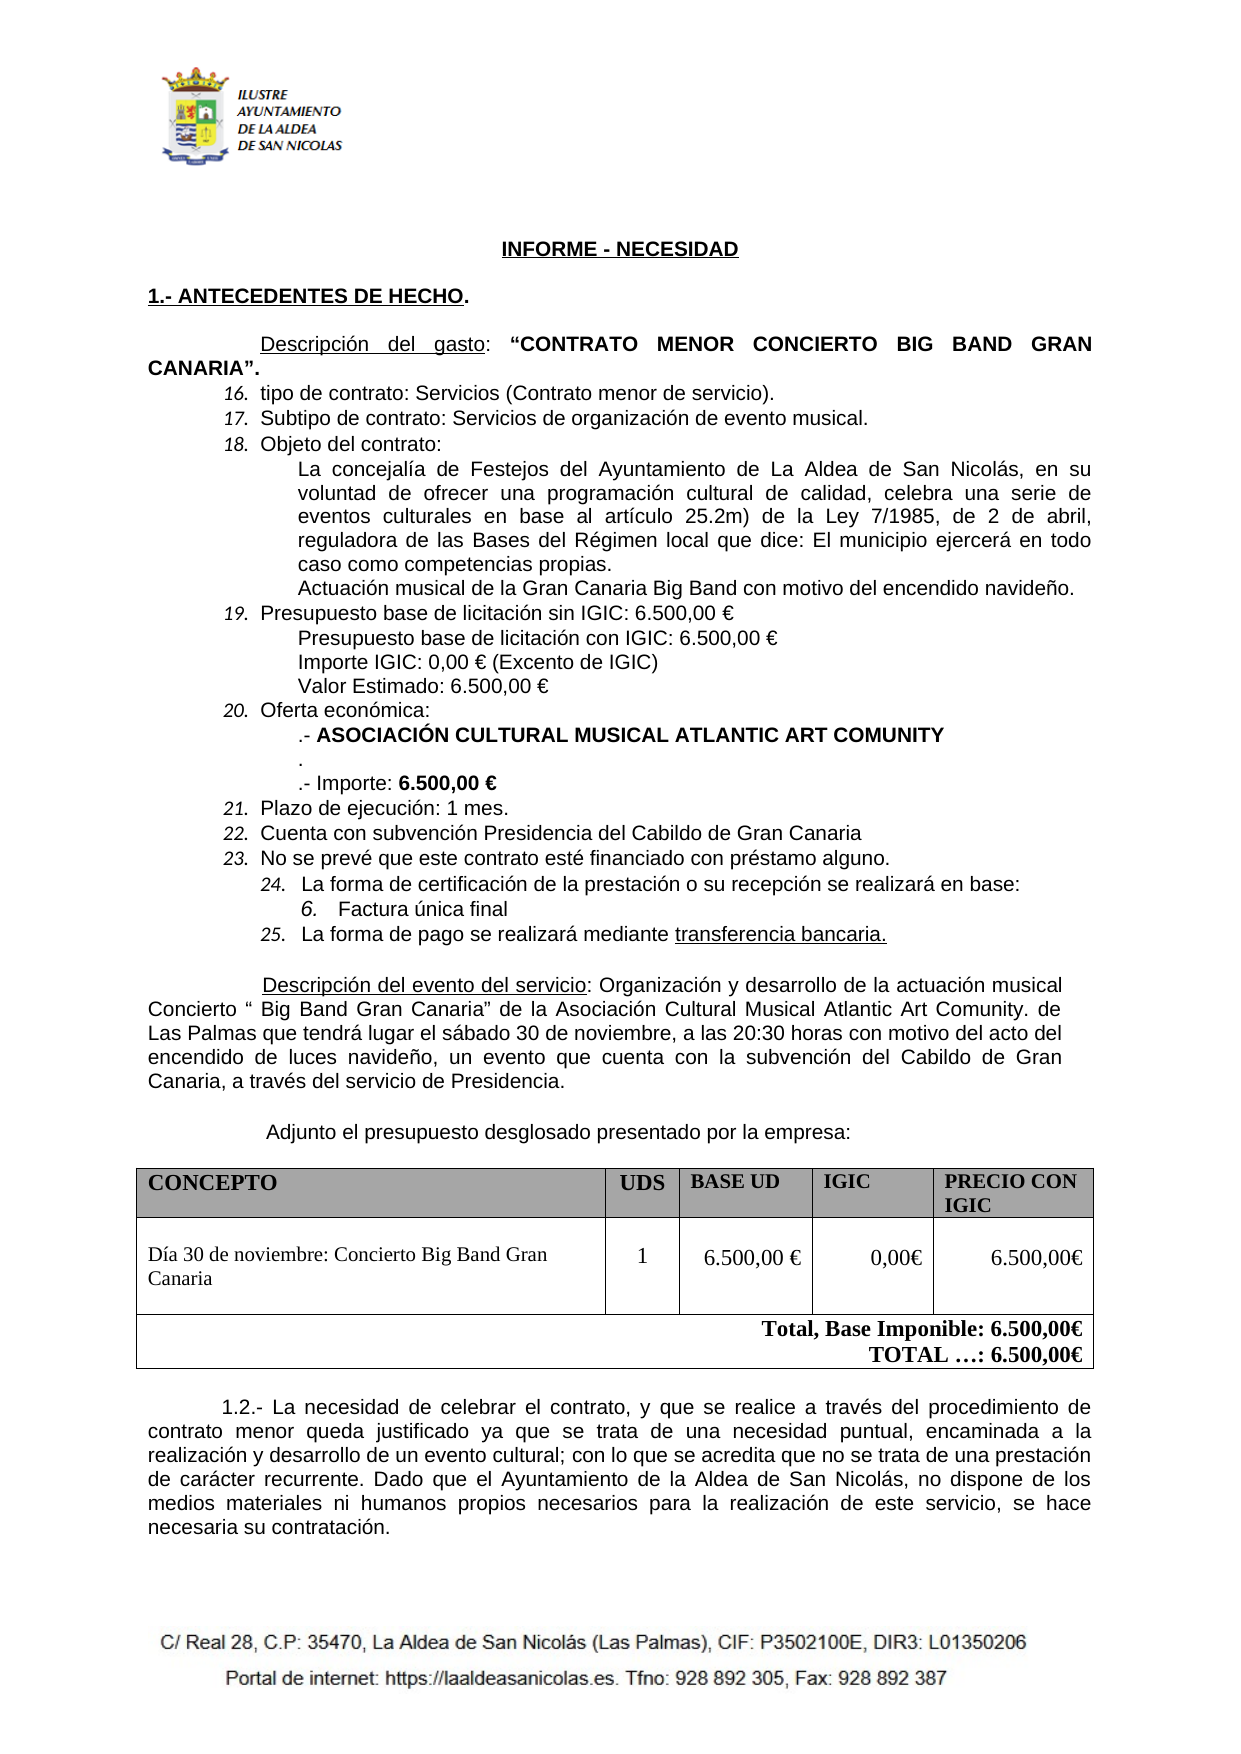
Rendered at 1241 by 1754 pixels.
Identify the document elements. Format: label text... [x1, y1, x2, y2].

picture [148, 1626, 1034, 1694]
text .- Importe: 6.500,00 € [298, 771, 1093, 795]
list Factura única final [300, 896, 1022, 922]
table_header PRECIO CON IGIC [934, 1169, 1093, 1217]
table_cell 0,00€ [813, 1218, 933, 1314]
text Descripción del gasto: “CONTRATO MENOR CONCIERTO BIG BAND GRAN CANARIA”. [148, 332, 1093, 380]
list Oferta económica: [223, 697, 1093, 723]
list Plazo de ejecución: 1 mes. [223, 795, 1093, 820]
table_header BASE UD [680, 1169, 812, 1217]
table_header IGIC [813, 1169, 933, 1217]
text INFORME - NECESIDAD [148, 236, 1093, 260]
text . [298, 747, 1093, 771]
list No se prevé que este contrato esté financiado con préstamo alguno. [223, 846, 1093, 871]
table_header UDS [606, 1169, 679, 1217]
text La concejalía de Festejos del Ayuntamiento de La Aldea de San Nicolás, en su voluntad de ofrecer una programación cultural de calidad, celebra una serie de eventos culturales en base al artículo 25.2m) de la Ley 7/1985, de 2 de abril, reguladora de las Bases del Régimen local que dice: El municipio ejercerá en todo caso como competencias propias. [298, 456, 1093, 576]
list Presupuesto base de licitación sin IGIC: 6.500,00 € [223, 600, 1093, 626]
list Objeto del contrato: [223, 431, 1093, 456]
text Importe IGIC: 0,00 € (Excento de IGIC) [298, 649, 1093, 673]
text Actuación musical de la Gran Canaria Big Band con motivo del encendido navideño. [298, 576, 1093, 600]
table_header CONCEPTO [137, 1169, 605, 1217]
list Subtipo de contrato: Servicios de organización de evento musical. [223, 406, 1093, 431]
picture [148, 59, 358, 173]
list tipo de contrato: Servicios (Contrato menor de servicio). [223, 380, 1093, 406]
text Adjunto el presupuesto desglosado presentado por la empresa: [148, 1119, 1063, 1143]
text 1.- ANTECEDENTES DE HECHO. [148, 284, 1093, 308]
text Valor Estimado: 6.500,00 € [298, 673, 1093, 697]
table_cell Día 30 de noviembre: Concierto Big Band Gran Canaria [137, 1218, 605, 1314]
table_cell 1 [606, 1218, 679, 1314]
text Descripción del evento del servicio: Organización y desarrollo de la actuación musical Concierto “ Big Band Gran Canaria” de la Asociación Cultural Musical Atlantic Art Comunity. de Las Palmas que tendrá lugar el sábado 30 de noviembre, a las 20:30 horas con motivo del acto del encendido de luces navideño, un evento que cuenta con la subvención del Cabildo de Gran Canaria, a través del servicio de Presidencia. [148, 973, 1063, 1093]
list La forma de pago se realizará mediante transferencia bancaria. [218, 922, 1022, 947]
text 1.2.- La necesidad de celebrar el contrato, y que se realice a través del procedimiento de contrato menor queda justificado ya que se trata de una necesidad puntual, encaminada a la realización y desarrollo de un evento cultural; con lo que se acredita que no se trata de una prestación de carácter recurrente. Dado que el Ayuntamiento de la Aldea de San Nicolás, no dispone de los medios materiales ni humanos propios necesarios para la realización de este servicio, se hace necesaria su contratación. [148, 1395, 1093, 1539]
table_cell Total, Base Imponible: 6.500,00€ TOTAL …: 6.500,00€ [137, 1315, 1093, 1368]
text .- ASOCIACIÓN CULTURAL MUSICAL ATLANTIC ART COMUNITY [298, 723, 1093, 747]
text Presupuesto base de licitación con IGIC: 6.500,00 € [298, 626, 1093, 649]
list Cuenta con subvención Presidencia del Cabildo de Gran Canaria [223, 820, 1093, 846]
list La forma de certificación de la prestación o su recepción se realizará en base: [218, 871, 1022, 896]
table_cell 6.500,00€ [934, 1218, 1093, 1314]
table_cell 6.500,00 € [680, 1218, 812, 1314]
